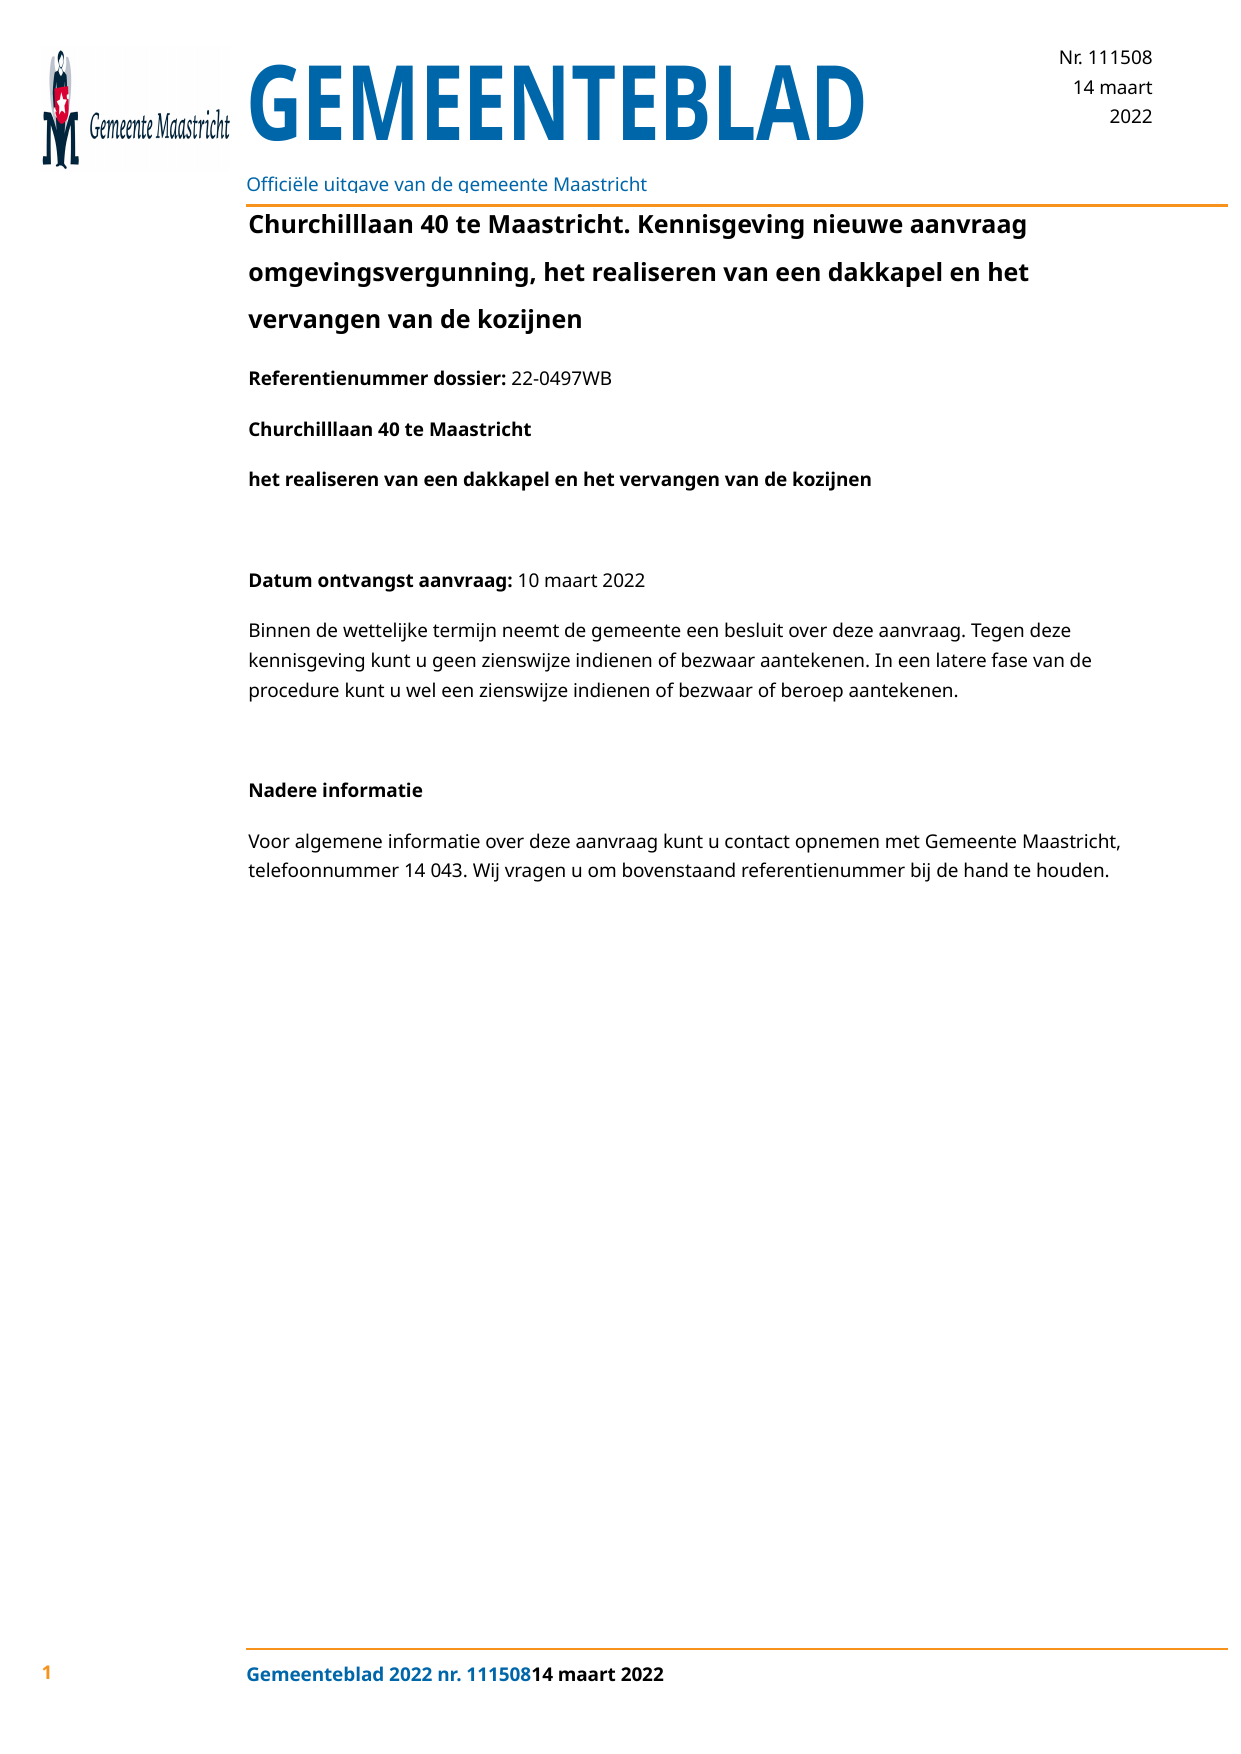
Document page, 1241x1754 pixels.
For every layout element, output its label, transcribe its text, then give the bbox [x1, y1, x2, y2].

picture [41, 47, 231, 172]
text Churchilllaan 40 te Maastricht. Kennisgeving nieuwe aanvraag omgevingsvergunning, het realiseren van een dakkapel en het vervangen van de kozijnen [248, 207, 1152, 336]
text Datum ontvangst aanvraag: 10 maart 2022 [248, 567, 1152, 593]
text Churchilllaan 40 te Maastricht [248, 416, 1152, 442]
text Nadere informatie [248, 778, 1152, 803]
text het realiseren van een dakkapel en het vervangen van de kozijnen [248, 466, 1152, 492]
text Voor algemene informatie over deze aanvraag kunt u contact opnemen met Gemeente Maastricht, telefoonnummer 14 043. Wij vragen u om bovenstaand referentienummer bij de hand te houden. [248, 828, 1152, 883]
text Referentienummer dossier: 22-0497WB [248, 366, 1152, 391]
text Binnen de wettelijke termijn neemt de gemeente een besluit over deze aanvraag. Tegen deze kennisgeving kunt u geen zienswijze indienen of bezwaar aantekenen. In een latere fase van de procedure kunt u wel een zienswijze indienen of bezwaar of beroep aantekenen. [248, 618, 1152, 702]
